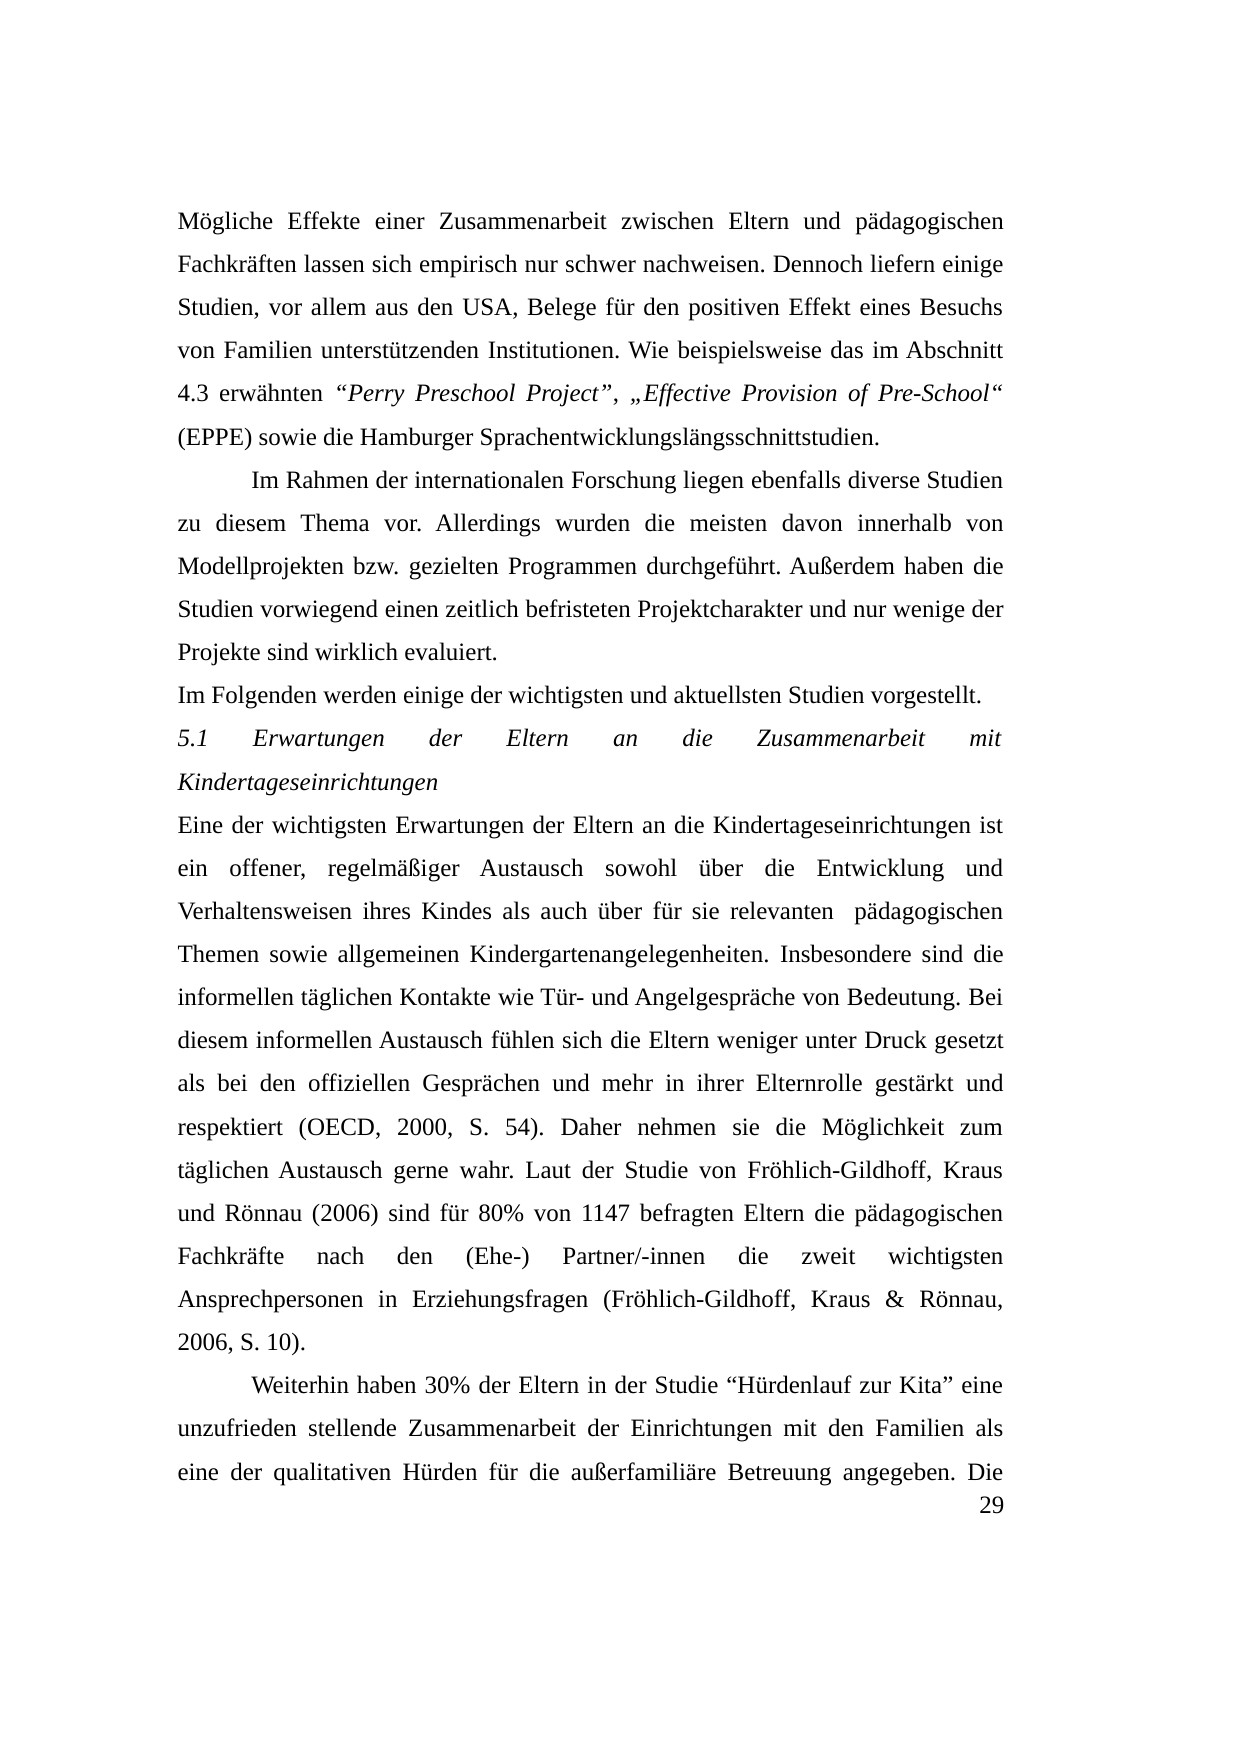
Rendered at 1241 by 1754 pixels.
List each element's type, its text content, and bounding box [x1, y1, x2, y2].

text Mögliche Effekte einer Zusammenarbeit zwischen Eltern und pädagogischen Fachkräften lassen sich empirisch nur schwer nachweisen. Dennoch liefern einige Studien, vor allem aus den USA, Belege für den positiven Effekt eines Besuchs von Familien unterstützenden Institutionen. Wie beispielsweise das im Abschnitt 4.3 erwähnten “Perry Preschool Project”, „Effective Provision of Pre-School“ (EPPE) sowie die Hamburger Sprachentwicklungslängsschnittstudien. [177, 206, 1004, 450]
text Eine der wichtigsten Erwartungen der Eltern an die Kindertageseinrichtungen ist ein offener, regelmäßiger Austausch sowohl über die Entwicklung und Verhaltensweisen ihres Kindes als auch über für sie relevanten pädagogischen Themen sowie allgemeinen Kindergartenangelegenheiten. Insbesondere sind die informellen täglichen Kontakte wie Tür- und Angelgespräche von Bedeutung. Bei diesem informellen Austausch fühlen sich die Eltern weniger unter Druck gesetzt als bei den offiziellen Gesprächen und mehr in ihrer Elternrolle gestärkt und respektiert (OECD, 2000, S. 54). Daher nehmen sie die Möglichkeit zum täglichen Austausch gerne wahr. Laut der Studie von Fröhlich-Gildhoff, Kraus und Rönnau (2006) sind für 80% von 1147 befragten Eltern die pädagogischen Fachkräfte nach den (Ehe-) Partner/-innen die zweit wichtigsten Ansprechpersonen in Erziehungsfragen (Fröhlich-Gildhoff, Kraus & Rönnau, 2006, S. 10). [177, 810, 1004, 1356]
text 5.1 Erwartungen der Eltern an die Zusammenarbeit mit Kindertageseinrichtungen [177, 723, 1004, 795]
text Im Rahmen der internationalen Forschung liegen ebenfalls diverse Studien zu diesem Thema vor. Allerdings wurden die meisten davon innerhalb von Modellprojekten bzw. gezielten Programmen durchgeführt. Außerdem haben die Studien vorwiegend einen zeitlich befristeten Projektcharakter und nur wenige der Projekte sind wirklich evaluiert. [177, 465, 1004, 666]
text Im Folgenden werden einige der wichtigsten und aktuellsten Studien vorgestellt. [177, 680, 1004, 709]
text Weiterhin haben 30% der Eltern in der Studie “Hürdenlauf zur Kita” eine unzufrieden stellende Zusammenarbeit der Einrichtungen mit den Familien als eine der qualitativen Hürden für die außerfamiliäre Betreuung angegeben. Die [177, 1370, 1004, 1485]
